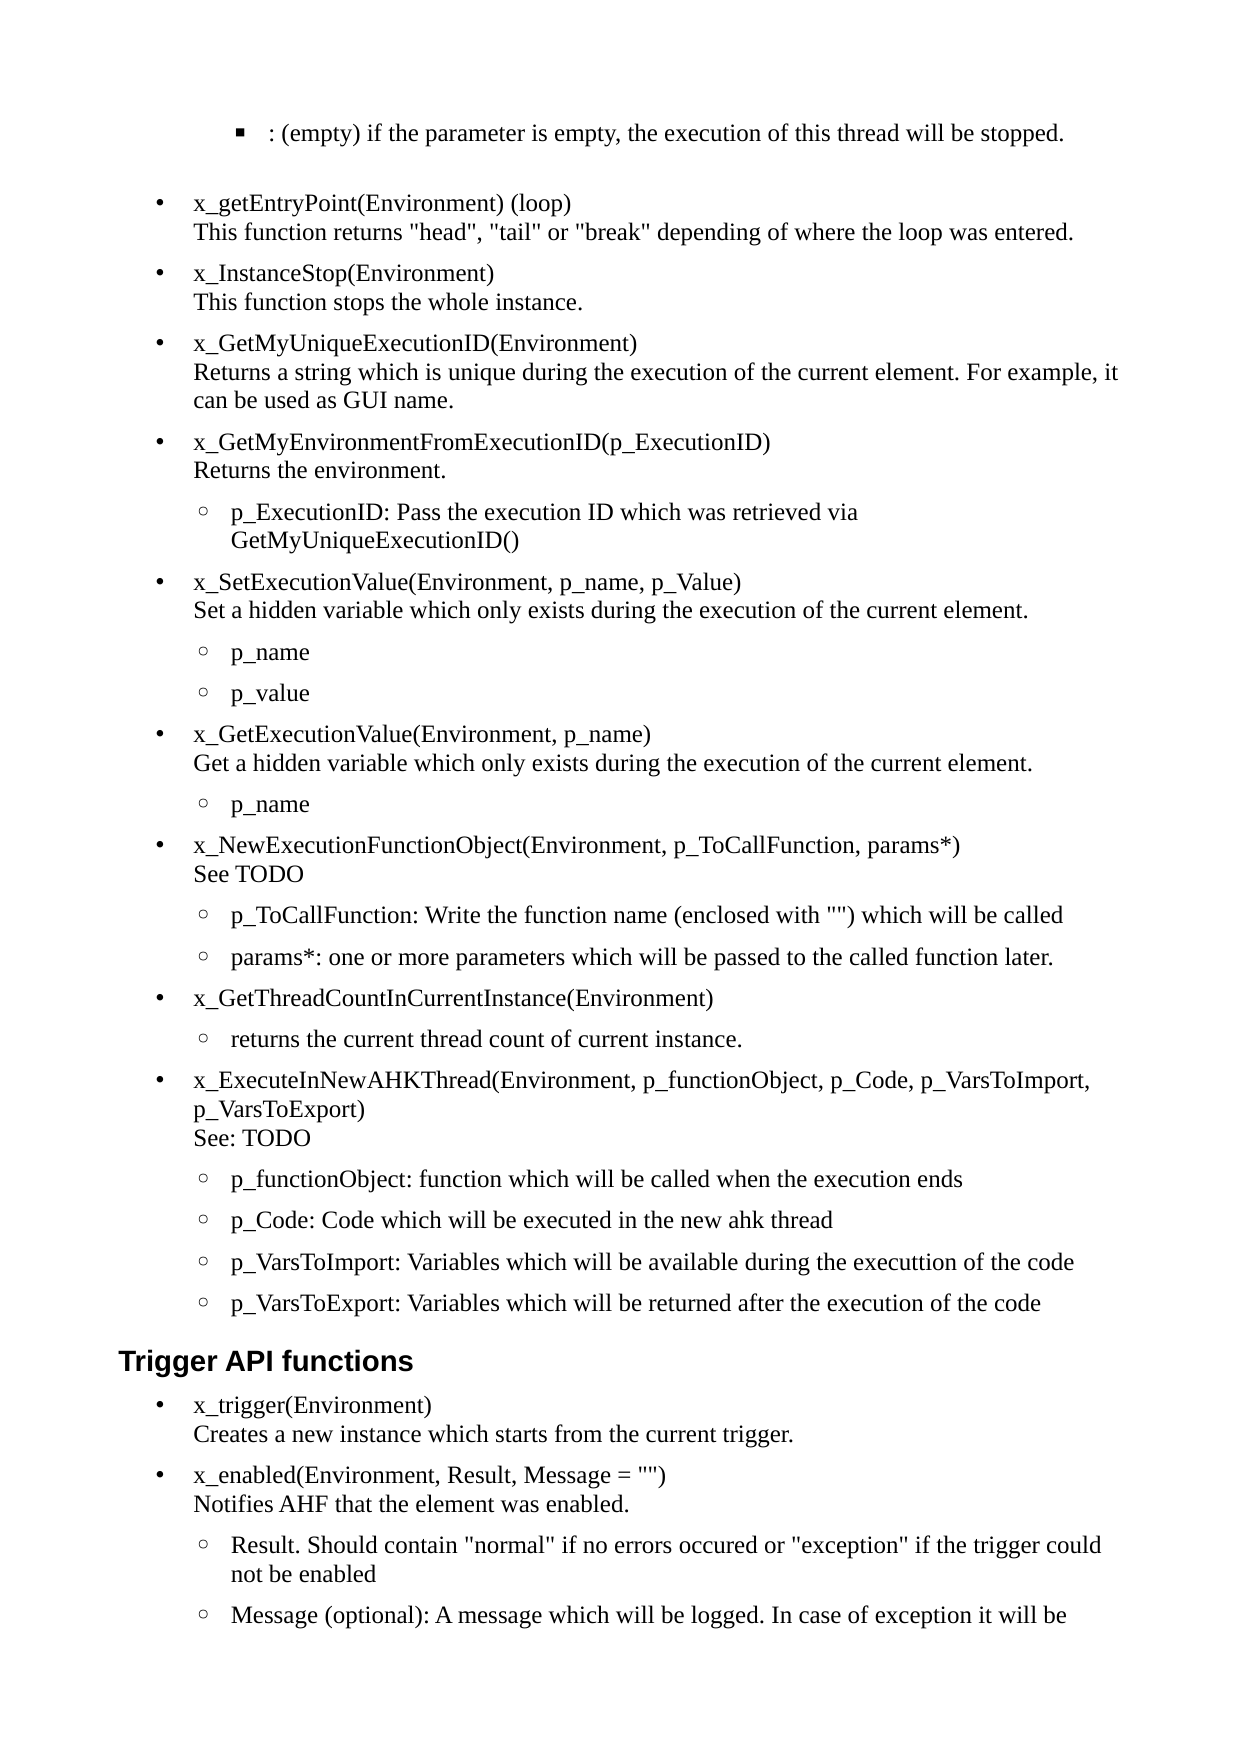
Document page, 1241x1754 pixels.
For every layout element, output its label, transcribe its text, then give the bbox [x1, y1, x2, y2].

list p_functionObject: function which will be called when the execution ends [193, 1164, 1122, 1193]
list p_VarsToExport: Variables which will be returned after the execution of the code [193, 1288, 1122, 1317]
list x_SetExecutionValue(Environment, p_name, p_Value) Set a hidden variable which only exists during the execution of the current element. [156, 567, 1122, 624]
list x_trigger(Environment) Creates a new instance which starts from the current trigger. [156, 1390, 1122, 1448]
subtitle Trigger API functions [118, 1344, 1122, 1378]
list p_Code: Code which will be executed in the new ahk thread [193, 1206, 1122, 1234]
list x_GetMyUniqueExecutionID(Environment) Returns a string which is unique during the execution of the current element. For example, it can be used as GUI name. [156, 328, 1122, 414]
list p_name [193, 637, 1122, 666]
list : (empty) if the parameter is empty, the execution of this thread will be stopped. [231, 118, 1122, 176]
list returns the current thread count of current instance. [193, 1024, 1122, 1053]
list x_enabled(Environment, Result, Message = "") Notifies AHF that the element was enabled. [156, 1460, 1122, 1518]
list x_GetMyEnvironmentFromExecutionID(p_ExecutionID) Returns the environment. [156, 427, 1122, 484]
list x_InstanceStop(Environment) This function stops the whole instance. [156, 258, 1122, 316]
list x_GetExecutionValue(Environment, p_name) Get a hidden variable which only exists during the execution of the current element. [156, 719, 1122, 777]
list x_ExecuteInNewAHKThread(Environment, p_functionObject, p_Code, p_VarsToImport, p_VarsToExport) See: TODO [156, 1066, 1122, 1152]
list p_ExecutionID: Pass the execution ID which was retrieved via GetMyUniqueExecutionID() [193, 497, 1122, 554]
list Result. Should contain "normal" if no errors occured or "exception" if the trigger could not be enabled [193, 1530, 1122, 1588]
list params*: one or more parameters which will be passed to the called function later. [193, 942, 1122, 971]
list p_name [193, 789, 1122, 818]
list x_GetThreadCountInCurrentInstance(Environment) [156, 983, 1122, 1012]
list x_getEntryPoint(Environment) (loop) This function returns "head", "tail" or "break" depending of where the loop was entered. [156, 188, 1122, 246]
list p_VarsToImport: Variables which will be available during the executtion of the code [193, 1247, 1122, 1276]
list Message (optional): A message which will be logged. In case of exception it will be [193, 1600, 1122, 1629]
list p_value [193, 678, 1122, 707]
list p_ToCallFunction: Write the function name (enclosed with "") which will be called [193, 901, 1122, 929]
list x_NewExecutionFunctionObject(Environment, p_ToCallFunction, params*) See TODO [156, 831, 1122, 888]
